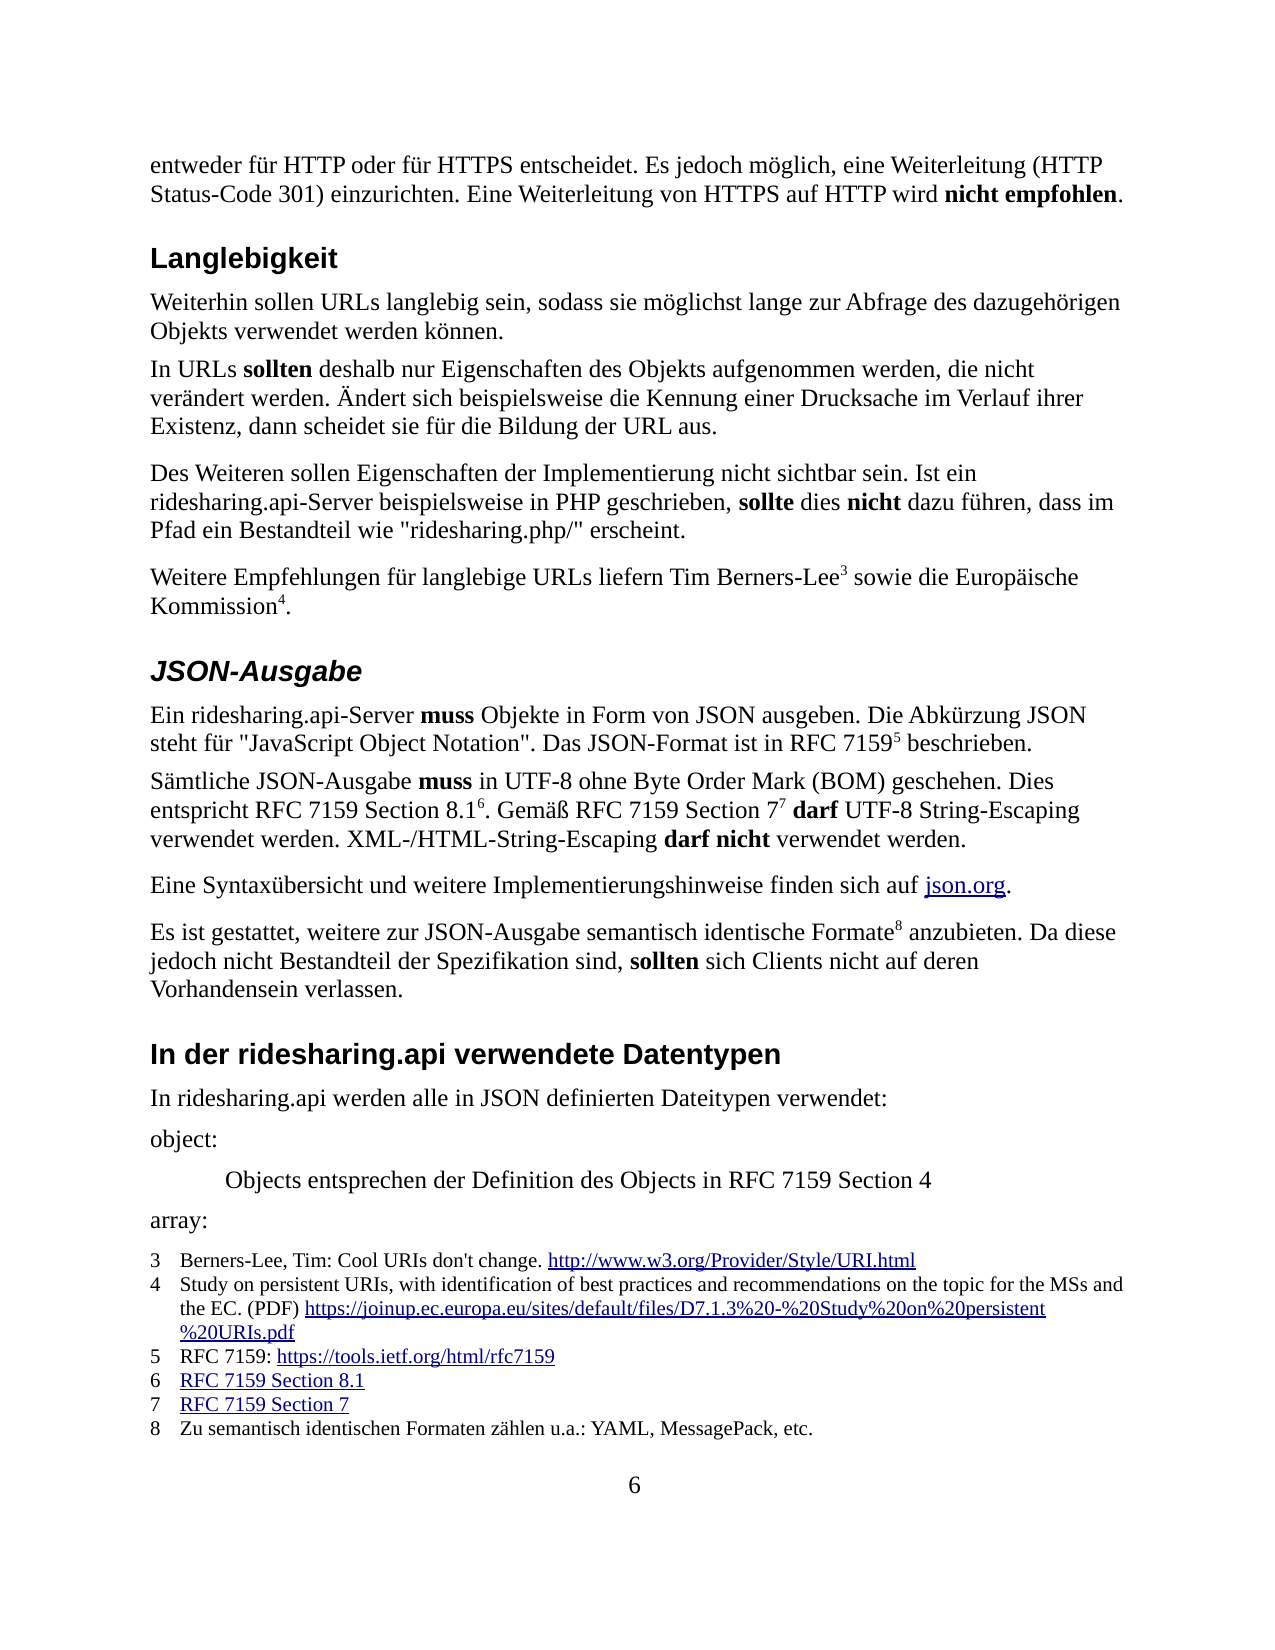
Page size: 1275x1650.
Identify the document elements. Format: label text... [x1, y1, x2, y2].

text In ridesharing.api werden alle in JSON definierten Dateitypen verwendet: [150, 1083, 1125, 1112]
text Study on persistent URIs, with identification of best practices and recommendations on the topic for the MSs and the EC. (PDF) https://joinup.ec.europa.eu/sites/default/files/D7.1.3%20-%20Study%20on%20persistent%20URIs.pdf [150, 1272, 1125, 1344]
text Weitere Empfehlungen für langlebige URLs liefern Tim Berners-Lee sowie die Europäische Kommission. [150, 562, 1125, 620]
text array: [150, 1206, 1125, 1234]
subtitle JSON-Ausgabe [150, 654, 1125, 687]
subtitle In der ridesharing.api verwendete Datentypen [150, 1037, 1125, 1071]
text RFC 7159: https://tools.ietf.org/html/rfc7159 [150, 1344, 1125, 1368]
text RFC 7159 Section 8.1 [150, 1368, 1125, 1392]
text Es ist gestattet, weitere zur JSON-Ausgabe semantisch identische Formate anzubieten. Da diese jedoch nicht Bestandteil der Spezifikation sind, sollten sich Clients nicht auf deren Vorhandensein verlassen. [150, 917, 1125, 1003]
text Sämtliche JSON-Ausgabe muss in UTF-8 ohne Byte Order Mark (BOM) geschehen. Dies entspricht RFC 7159 Section 8.1. Gemäß RFC 7159 Section 7 darf UTF-8 String-Escaping verwendet werden. XML-/HTML-String-Escaping darf nicht verwendet werden. [150, 766, 1125, 852]
text In URLs sollten deshalb nur Eigenschaften des Objekts aufgenommen werden, die nicht verändert werden. Ändert sich beispielsweise die Kennung einer Drucksache im Verlauf ihrer Existenz, dann scheidet sie für die Bildung der URL aus. [150, 354, 1125, 440]
text Berners-Lee, Tim: Cool URIs don't change. http://www.w3.org/Provider/Style/URI.html [150, 1247, 1125, 1272]
text Des Weiteren sollen Eigenschaften der Implementierung nicht sichtbar sein. Ist ein ridesharing.api-Server beispielsweise in PHP geschrieben, sollte dies nicht dazu führen, dass im Pfad ein Bestandteil wie "ridesharing.php/" erscheint. [150, 458, 1125, 544]
subtitle Langlebigkeit [150, 241, 1125, 275]
text Weiterhin sollen URLs langlebig sein, sodass sie möglichst lange zur Abfrage des dazugehörigen Objekts verwendet werden können. [150, 287, 1125, 345]
text Zu semantisch identischen Formaten zählen u.a.: YAML, MessagePack, etc. [150, 1416, 1125, 1440]
text Objects entsprechen der Definition des Objects in RFC 7159 Section 4 [225, 1165, 1125, 1193]
text entweder für HTTP oder für HTTPS entscheidet. Es jedoch möglich, eine Weiterleitung (HTTP Status-Code 301) einzurichten. Eine Weiterleitung von HTTPS auf HTTP wird nicht empfohlen. [150, 150, 1125, 207]
text Ein ridesharing.api-Server muss Objekte in Form von JSON ausgeben. Die Abkürzung JSON steht für "JavaScript Object Notation". Das JSON-Format ist in RFC 7159 beschrieben. [150, 700, 1125, 757]
text object: [150, 1124, 1125, 1153]
text RFC 7159 Section 7 [150, 1392, 1125, 1416]
text Eine Syntaxübersicht und weitere Implementierungshinweise finden sich auf json.org. [150, 870, 1125, 899]
